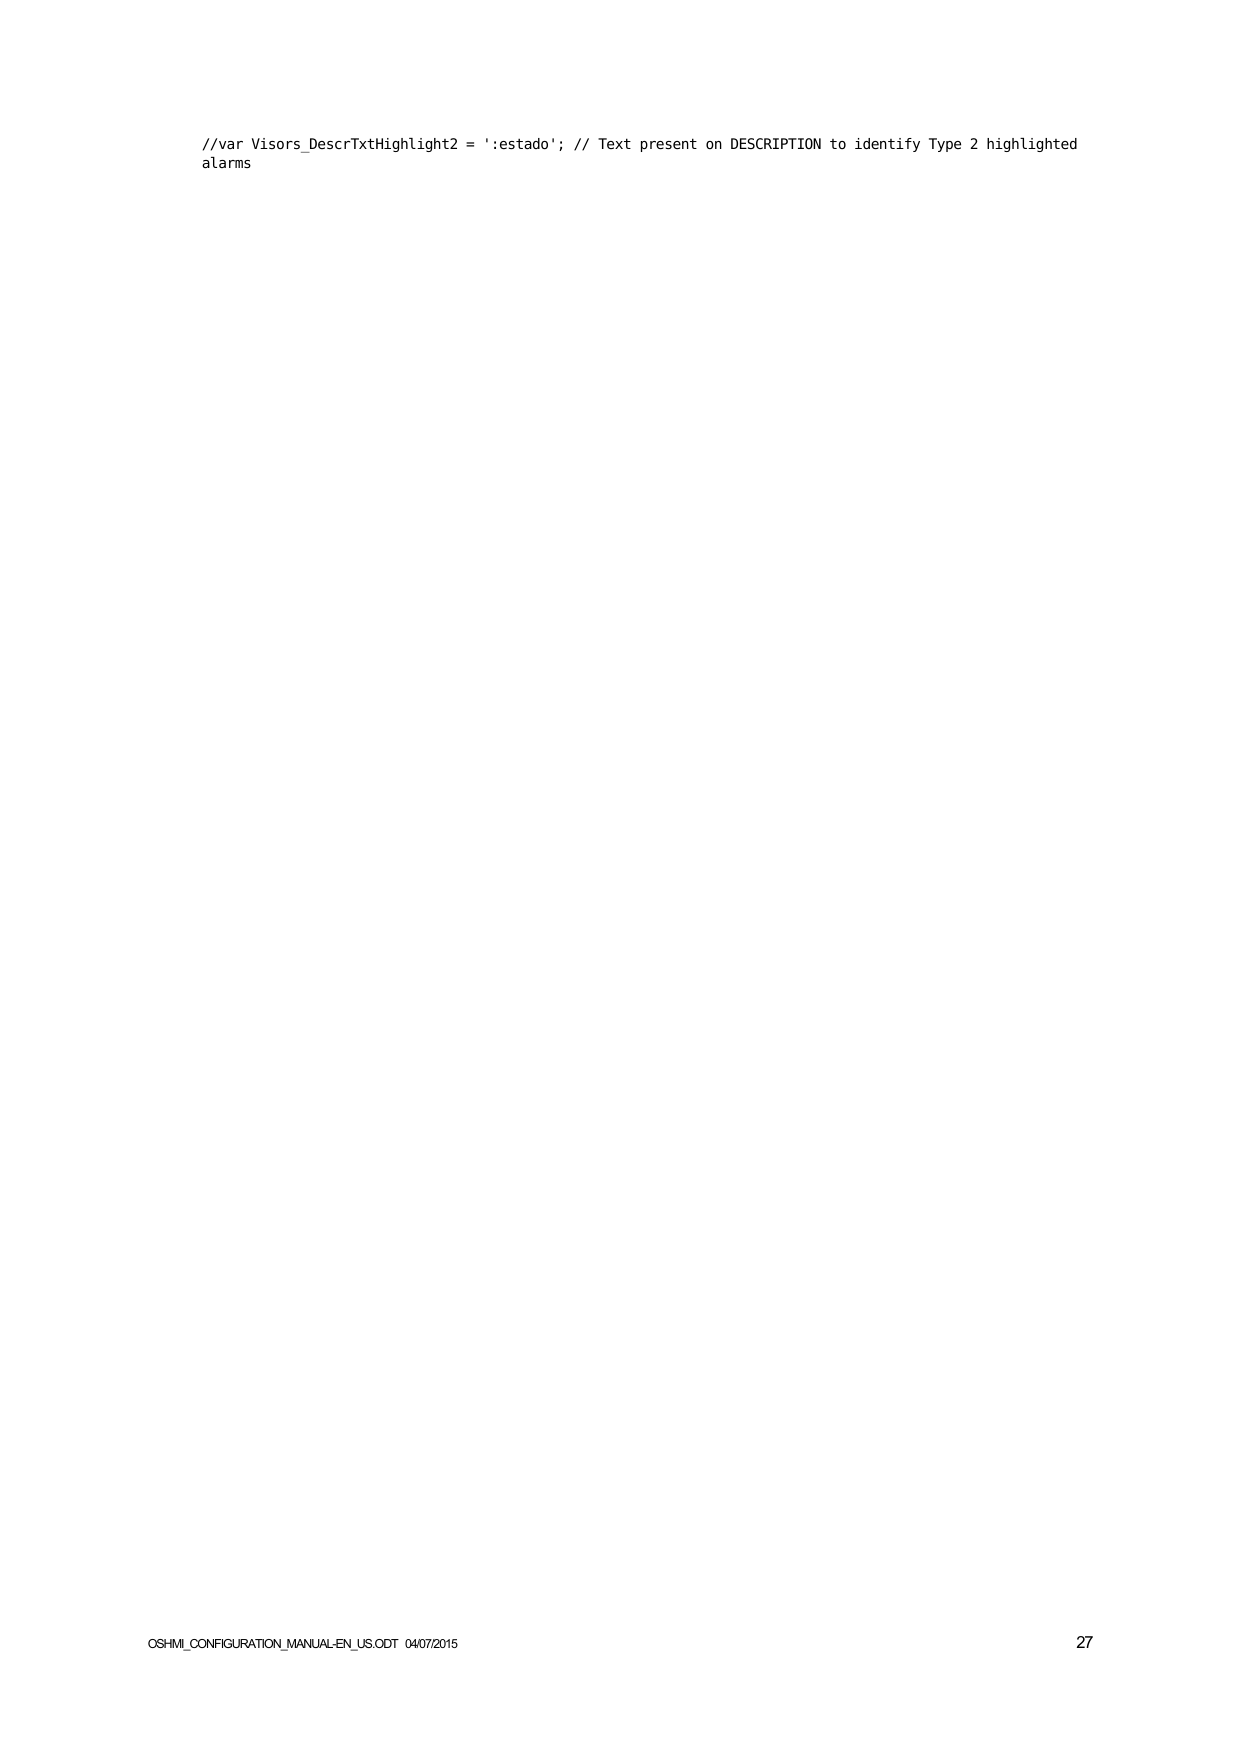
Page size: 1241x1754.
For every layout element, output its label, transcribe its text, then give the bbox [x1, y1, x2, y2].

text //var Visors_DescrTxtHighlight2 = ':estado'; // Text present on DESCRIPTION to identify Type 2 highlighted alarms [202, 136, 1093, 172]
